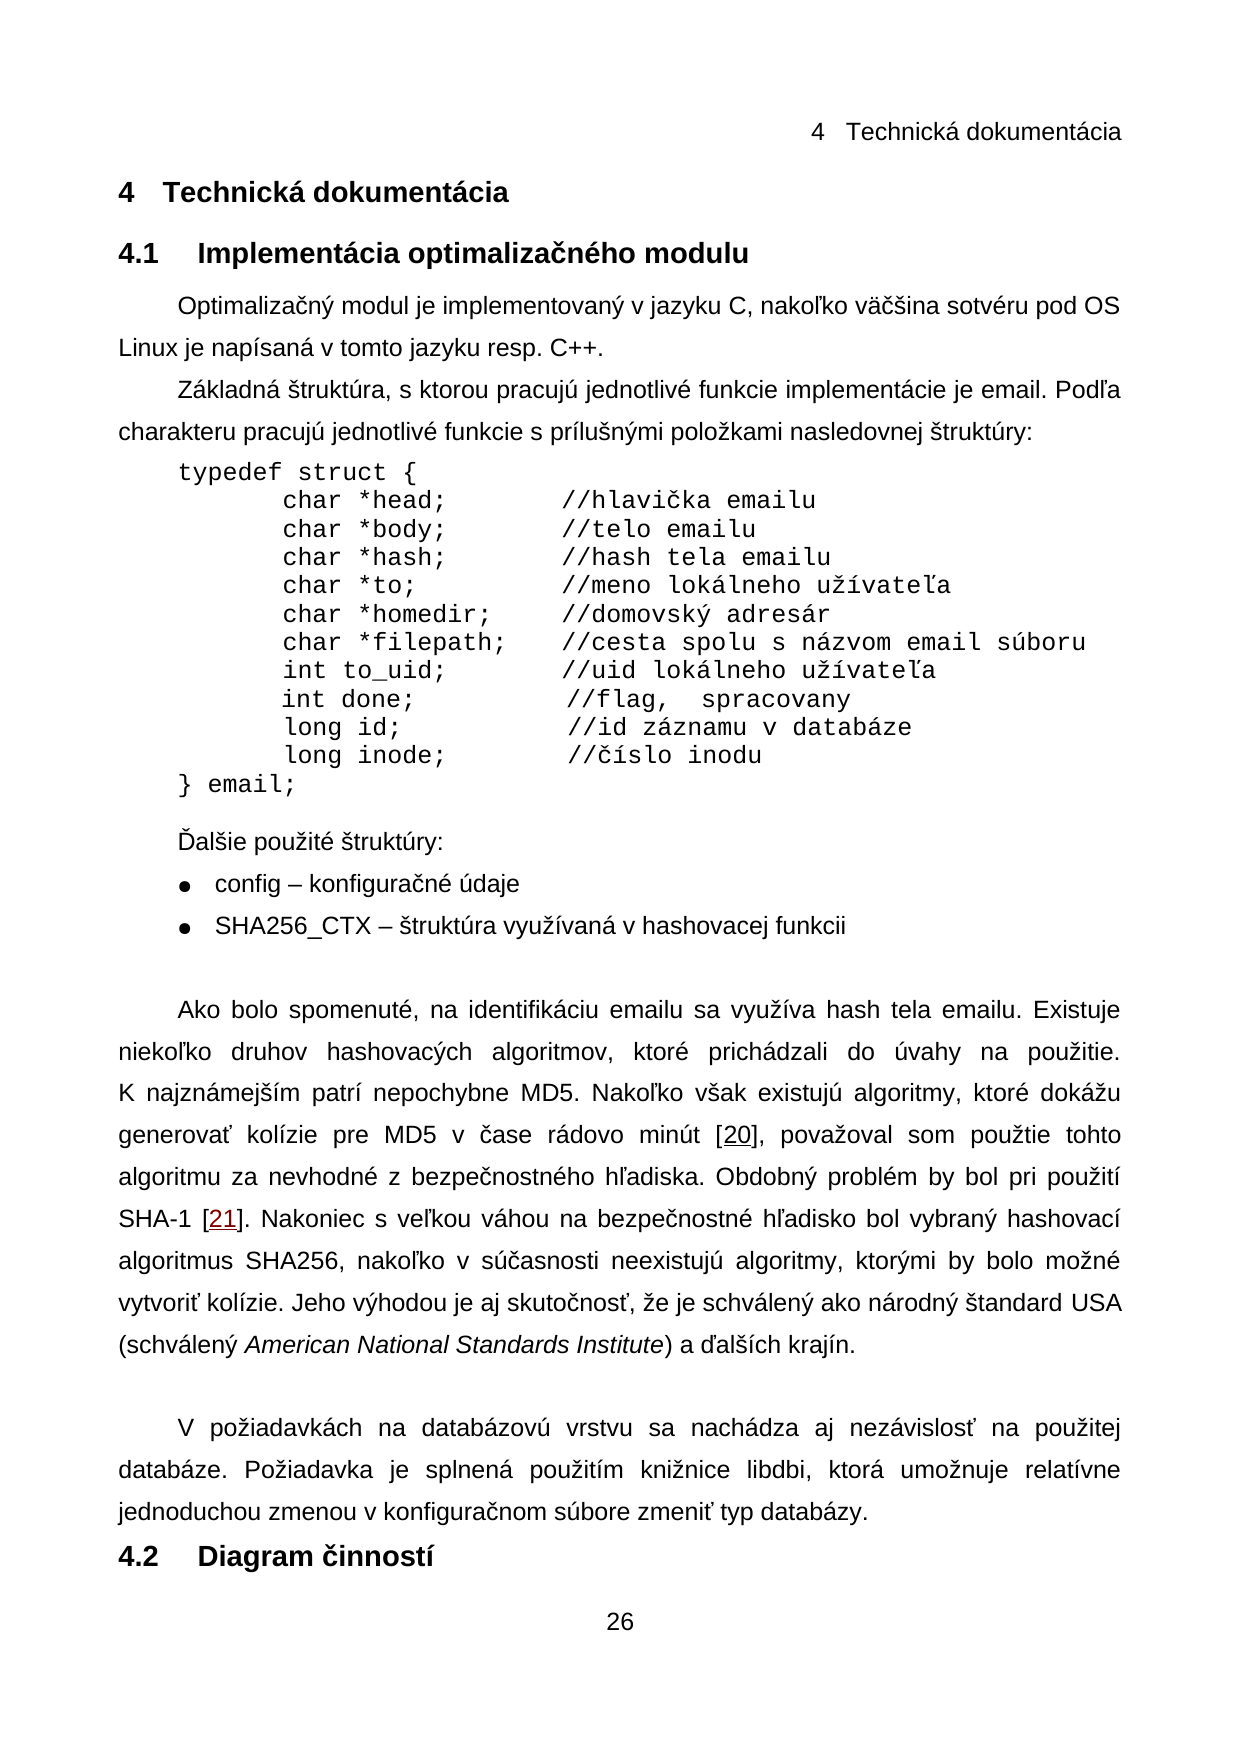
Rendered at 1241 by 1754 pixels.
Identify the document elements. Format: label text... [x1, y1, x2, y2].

text typedef struct { [118, 459, 1122, 488]
text char *homedir; //domovský adresár [118, 601, 1122, 629]
text char *head; //hlavička emailu [118, 488, 1122, 516]
text char *to; //meno lokálneho užívateľa [118, 573, 1122, 601]
text char *body; //telo emailu [118, 516, 1122, 544]
title Technická dokumentácia [118, 176, 1122, 208]
text Optimalizačný modul je implementovaný v jazyku C, nakoľko väčšina sotvéru pod OS Linux je napísaná v tomto jazyku resp. C++. [118, 292, 1122, 362]
text int done; //flag, spracovany [118, 686, 1122, 714]
text V požiadavkách na databázovú vrstvu sa nachádza aj nezávislosť na použitej databáze. Požiadavka je splnená použitím knižnice libdbi, ktorá umožnuje relatívne jednoduchou zmenou v konfiguračnom súbore zmeniť typ databázy. [118, 1414, 1122, 1526]
text char *filepath; //cesta spolu s názvom email súboru [118, 629, 1122, 658]
text long inode; //číslo inodu [118, 743, 1122, 771]
text } email; [118, 771, 1122, 799]
subtitle Implementácia optimalizačného modulu [118, 237, 1122, 269]
text int to_uid; //uid lokálneho užívateľa [118, 658, 1122, 686]
text char *hash; //hash tela emailu [118, 544, 1122, 573]
subtitle Diagram činností [118, 1540, 1122, 1572]
text Ako bolo spomenuté, na identifikáciu emailu sa využíva hash tela emailu. Existuje niekoľko druhov hashovacých algoritmov, ktoré prichádzali do úvahy na použitie. K najznámejším patrí nepochybne MD5. Nakoľko však existujú algoritmy, ktoré dokážu generovať kolízie pre MD5 v čase rádovo minút [20], považoval som použtie tohto algoritmu za nevhodné z bezpečnostného hľadiska. Obdobný problém by bol pri použití SHA-1 [21]. Nakoniec s veľkou váhou na bezpečnostné hľadisko bol vybraný hashovací algoritmus SHA256, nakoľko v súčasnosti neexistujú algoritmy, ktorými by bolo možné vytvoriť kolízie. Jeho výhodou je aj skutočnosť, že je schválený ako národný štandard USA (schválený American National Standards Institute) a ďalších krajín. [118, 995, 1122, 1358]
list config – konfiguračné údaje [118, 870, 1122, 898]
list SHA256_CTX – štruktúra využívaná v hashovacej funkcii [118, 912, 1122, 939]
text long id; //id záznamu v databáze [118, 714, 1122, 743]
text Základná štruktúra, s ktorou pracujú jednotlivé funkcie implementácie je email. Podľa charakteru pracujú jednotlivé funkcie s prílušnými položkami nasledovnej štruktúry: [118, 376, 1122, 446]
text Ďalšie použité štruktúry: [118, 828, 1122, 856]
